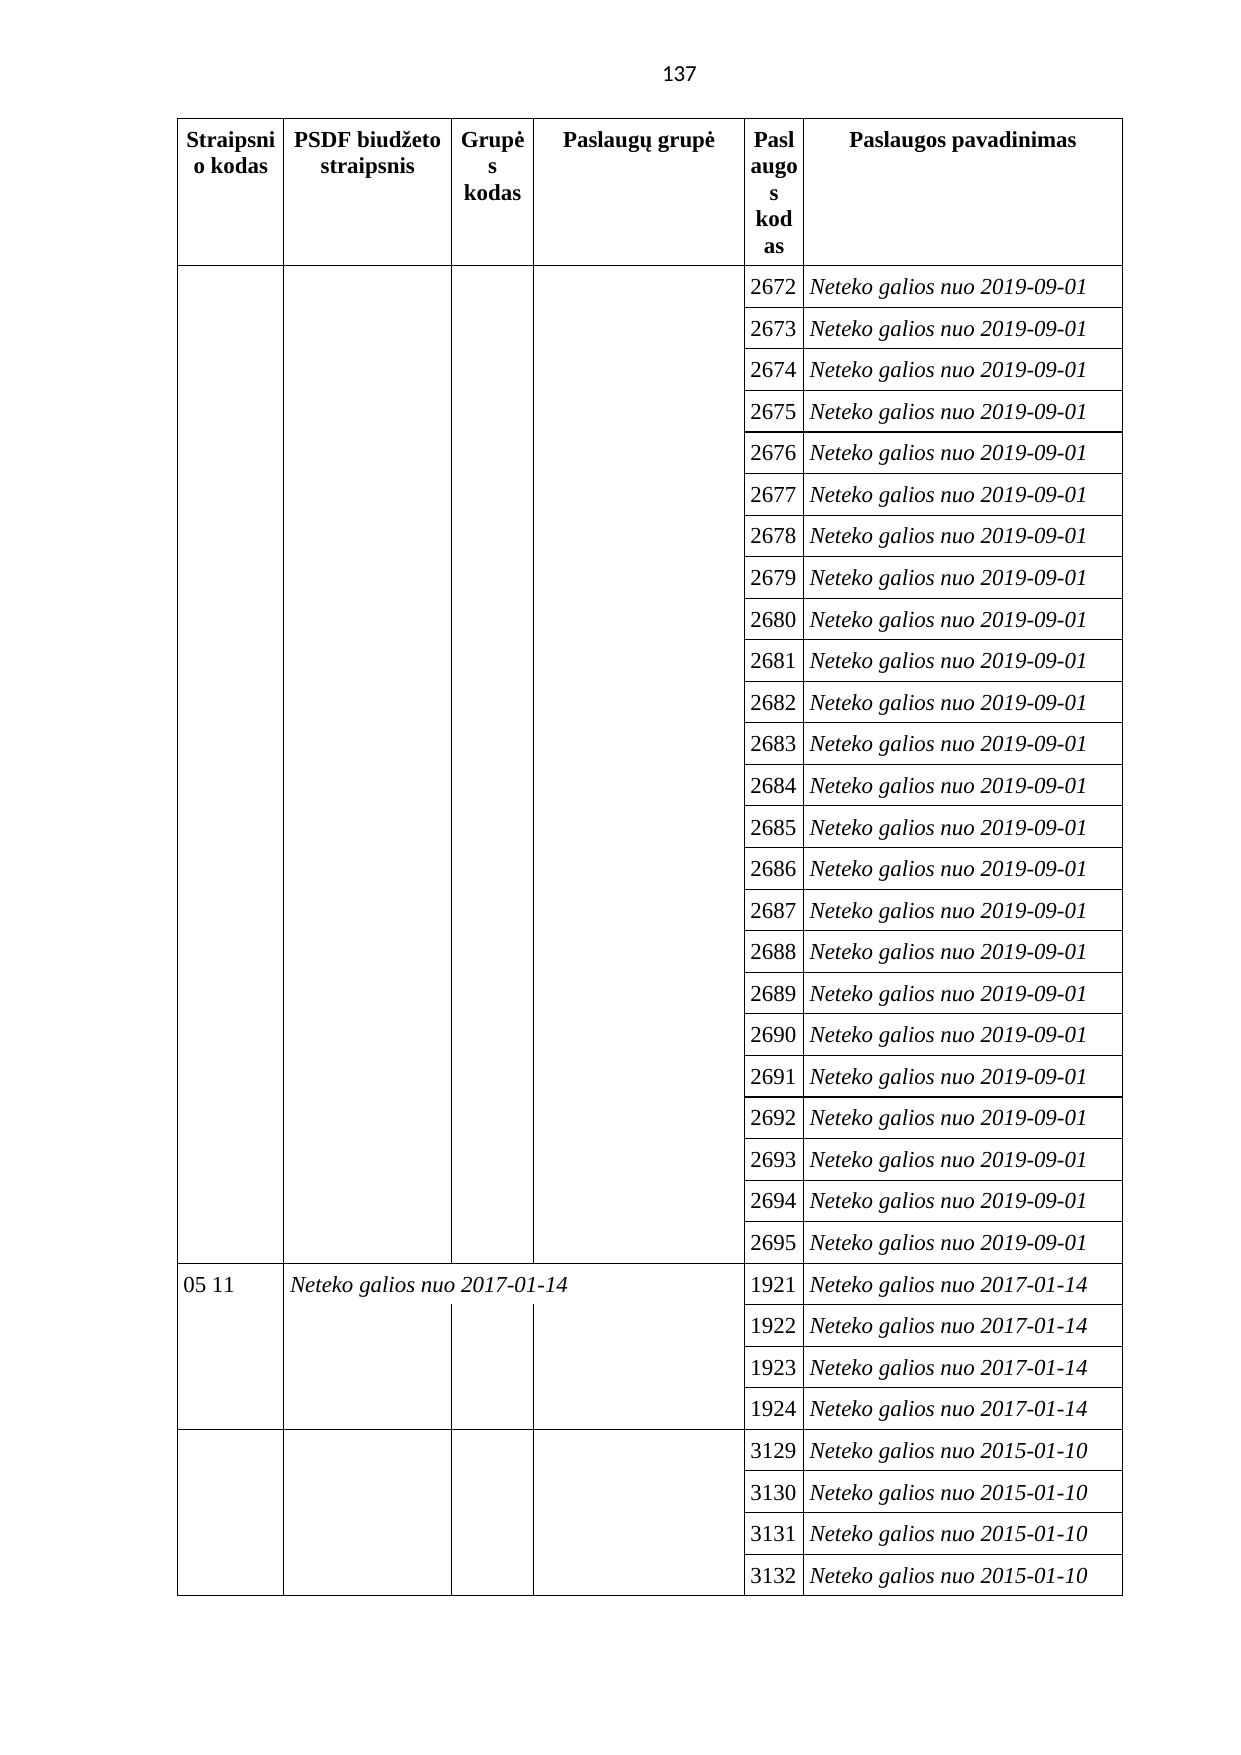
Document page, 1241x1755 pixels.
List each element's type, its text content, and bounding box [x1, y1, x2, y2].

table_cell Neteko galios nuo 2017-01-14 [804, 1388, 1122, 1429]
table_cell [284, 847, 451, 888]
table_cell 05 11 [178, 1264, 283, 1304]
table_cell [284, 473, 451, 514]
table_cell [452, 1470, 533, 1512]
table_cell 2678 [745, 516, 803, 556]
table_cell [284, 266, 451, 307]
table_cell Neteko galios nuo 2019-09-01 [804, 1056, 1122, 1096]
table_cell [178, 307, 283, 348]
table_cell [178, 1096, 283, 1138]
table_cell 2684 [745, 765, 803, 805]
table_cell [452, 1430, 533, 1470]
table_cell [284, 1096, 451, 1138]
table_cell [534, 1221, 744, 1263]
table_cell [534, 1387, 744, 1429]
table_cell 3131 [745, 1513, 803, 1553]
table_cell Neteko galios nuo 2019-09-01 [804, 516, 1122, 556]
table_cell Neteko galios nuo 2019-09-01 [804, 349, 1122, 390]
table_cell [178, 1470, 283, 1512]
table_cell [452, 1387, 533, 1429]
table_cell [534, 930, 744, 972]
table_cell [284, 598, 451, 639]
table_cell [178, 1387, 283, 1429]
table_cell [178, 972, 283, 1013]
table_cell [284, 639, 451, 681]
table_cell 3132 [745, 1555, 803, 1595]
table_cell Neteko galios nuo 2019-09-01 [804, 973, 1122, 1013]
table_header Straipsnio kodas [178, 119, 283, 265]
table_cell [178, 889, 283, 930]
table_cell [534, 1138, 744, 1179]
table_cell [284, 805, 451, 847]
table_cell Neteko galios nuo 2019-09-01 [804, 474, 1122, 514]
table_cell [178, 598, 283, 639]
table_cell Neteko galios nuo 2019-09-01 [804, 682, 1122, 722]
table_cell 3129 [745, 1430, 803, 1470]
table_cell 3130 [745, 1471, 803, 1512]
table_cell [534, 431, 744, 473]
table_cell [452, 889, 533, 930]
table_cell [178, 764, 283, 805]
table_cell 2686 [745, 848, 803, 888]
table_cell [284, 1346, 451, 1387]
table_cell [178, 1512, 283, 1553]
table_header PSDF biudžeto straipsnis [284, 119, 451, 265]
table_cell [178, 1430, 283, 1470]
table_cell [452, 1180, 533, 1221]
table_cell 1921 [745, 1264, 803, 1304]
table_cell [178, 473, 283, 514]
table_cell [452, 1554, 533, 1595]
table_cell Neteko galios nuo 2019-09-01 [804, 640, 1122, 681]
table_cell [452, 1138, 533, 1179]
table_cell 2689 [745, 973, 803, 1013]
table_cell [534, 1180, 744, 1221]
table_cell [452, 390, 533, 431]
table_cell [534, 1304, 744, 1346]
table_cell [534, 515, 744, 556]
table_cell [452, 847, 533, 888]
table_cell 2682 [745, 682, 803, 722]
table_cell [452, 1346, 533, 1387]
table_cell [534, 556, 744, 598]
table_cell [284, 1180, 451, 1221]
table_cell [284, 681, 451, 722]
table_cell [178, 681, 283, 722]
table_cell [178, 1304, 283, 1346]
table_cell [284, 972, 451, 1013]
table_cell [178, 515, 283, 556]
table_cell Neteko galios nuo 2019-09-01 [804, 723, 1122, 764]
table_cell Neteko galios nuo 2019-09-01 [804, 1222, 1122, 1263]
table_cell [284, 1221, 451, 1263]
table_cell [178, 431, 283, 473]
table_cell Neteko galios nuo 2019-09-01 [804, 1098, 1122, 1138]
table_cell 1923 [745, 1347, 803, 1387]
table_cell [452, 972, 533, 1013]
table_cell [284, 348, 451, 390]
table_cell [178, 556, 283, 598]
table_cell [452, 1304, 533, 1346]
table_header Paslaugos pavadinimas [804, 119, 1122, 265]
table_cell [534, 764, 744, 805]
table_cell [452, 681, 533, 722]
table_cell [534, 972, 744, 1013]
table_cell Neteko galios nuo 2019-09-01 [804, 266, 1122, 307]
table_cell [284, 1055, 451, 1096]
table_cell [534, 889, 744, 930]
table_cell [452, 1055, 533, 1096]
table_cell Neteko galios nuo 2019-09-01 [804, 433, 1122, 473]
table_cell 2690 [745, 1014, 803, 1055]
table_cell [178, 639, 283, 681]
table_cell 2677 [745, 474, 803, 514]
table_cell Neteko galios nuo 2015-01-10 [804, 1513, 1122, 1553]
table_cell [452, 307, 533, 348]
table_cell [452, 598, 533, 639]
table_cell [284, 390, 451, 431]
table_cell [534, 1013, 744, 1055]
table_cell [178, 1346, 283, 1387]
table_cell [534, 639, 744, 681]
table_cell [452, 1512, 533, 1553]
table_cell [452, 722, 533, 764]
table_cell Neteko galios nuo 2017-01-14 [804, 1305, 1122, 1346]
table_cell [284, 1430, 451, 1595]
table_cell [178, 1138, 283, 1179]
table_cell [284, 1387, 451, 1429]
table_cell [452, 1221, 533, 1263]
table_cell 2693 [745, 1139, 803, 1179]
table_cell [284, 1013, 451, 1055]
table_cell Neteko galios nuo 2019-09-01 [804, 931, 1122, 972]
table_cell [452, 473, 533, 514]
table_cell [534, 307, 744, 348]
table_cell [452, 930, 533, 972]
table_cell [178, 805, 283, 847]
table_cell [534, 1430, 744, 1553]
table_cell 2676 [745, 433, 803, 473]
table_cell 2680 [745, 599, 803, 639]
table_cell [534, 266, 744, 307]
table_cell Neteko galios nuo 2017-01-14 [804, 1264, 1122, 1304]
table_cell [534, 1346, 744, 1387]
table_cell Neteko galios nuo 2015-01-10 [804, 1471, 1122, 1512]
table_cell 2695 [745, 1222, 803, 1263]
table_cell [534, 847, 744, 888]
table_cell [284, 307, 451, 348]
table_cell 2674 [745, 349, 803, 390]
table_cell 2692 [745, 1098, 803, 1138]
table_cell 2679 [745, 557, 803, 598]
table_cell 2687 [745, 890, 803, 930]
table_cell [284, 930, 451, 972]
table_cell [452, 764, 533, 805]
table_cell 2675 [745, 391, 803, 431]
table_cell 2691 [745, 1056, 803, 1096]
table_cell [284, 515, 451, 556]
table_cell [284, 556, 451, 598]
table_cell [452, 431, 533, 473]
table_cell Neteko galios nuo 2017-01-14 [284, 1264, 744, 1304]
table_cell Neteko galios nuo 2015-01-10 [804, 1555, 1122, 1595]
table_cell [178, 930, 283, 972]
table_cell [284, 1138, 451, 1179]
table_cell [534, 805, 744, 847]
table_header Paslaugos kodas [745, 119, 803, 265]
table_cell [284, 431, 451, 473]
table_cell 1922 [745, 1305, 803, 1346]
table_cell Neteko galios nuo 2019-09-01 [804, 1139, 1122, 1179]
table_cell Neteko galios nuo 2019-09-01 [804, 308, 1122, 348]
table_cell Neteko galios nuo 2019-09-01 [804, 391, 1122, 431]
table_cell 2683 [745, 723, 803, 764]
table_cell Neteko galios nuo 2019-09-01 [804, 848, 1122, 888]
table_cell Neteko galios nuo 2019-09-01 [804, 1181, 1122, 1221]
table_cell 2673 [745, 308, 803, 348]
table_cell [178, 266, 283, 307]
table_cell [534, 681, 744, 722]
table_cell [452, 1013, 533, 1055]
table_cell [178, 348, 283, 390]
table_cell [178, 390, 283, 431]
table_cell [452, 805, 533, 847]
table_cell 2685 [745, 806, 803, 847]
table_cell [534, 348, 744, 390]
table_cell [534, 473, 744, 514]
table_cell [284, 889, 451, 930]
table_cell [534, 598, 744, 639]
table_cell 2681 [745, 640, 803, 681]
table_cell [178, 847, 283, 888]
table_cell 2688 [745, 931, 803, 972]
table_cell [178, 722, 283, 764]
table_cell [284, 722, 451, 764]
table_cell Neteko galios nuo 2019-09-01 [804, 765, 1122, 805]
table_cell [178, 1221, 283, 1263]
table_cell [452, 1096, 533, 1138]
table_cell [534, 1096, 744, 1138]
table_cell Neteko galios nuo 2019-09-01 [804, 1014, 1122, 1055]
table_cell Neteko galios nuo 2019-09-01 [804, 890, 1122, 930]
table_cell [452, 556, 533, 598]
table_cell [452, 266, 533, 307]
table_cell Neteko galios nuo 2019-09-01 [804, 806, 1122, 847]
table_cell [284, 764, 451, 805]
table_cell [534, 722, 744, 764]
table_cell Neteko galios nuo 2019-09-01 [804, 557, 1122, 598]
table_cell [452, 515, 533, 556]
table_cell [178, 1554, 283, 1595]
table_cell 2694 [745, 1181, 803, 1221]
table_header Grupės kodas [452, 119, 533, 265]
table_cell [178, 1013, 283, 1055]
table_cell [178, 1055, 283, 1096]
table_cell [534, 390, 744, 431]
table_header Paslaugų grupė [534, 119, 744, 265]
table_cell Neteko galios nuo 2019-09-01 [804, 599, 1122, 639]
table_cell [452, 348, 533, 390]
table_cell [452, 639, 533, 681]
table_cell Neteko galios nuo 2015-01-10 [804, 1430, 1122, 1470]
table_cell Neteko galios nuo 2017-01-14 [804, 1347, 1122, 1387]
table_cell [534, 1055, 744, 1096]
table_cell [284, 1304, 451, 1346]
table_cell [534, 1554, 744, 1595]
table_cell 2672 [745, 266, 803, 307]
table_cell [178, 1180, 283, 1221]
table_cell 1924 [745, 1388, 803, 1429]
